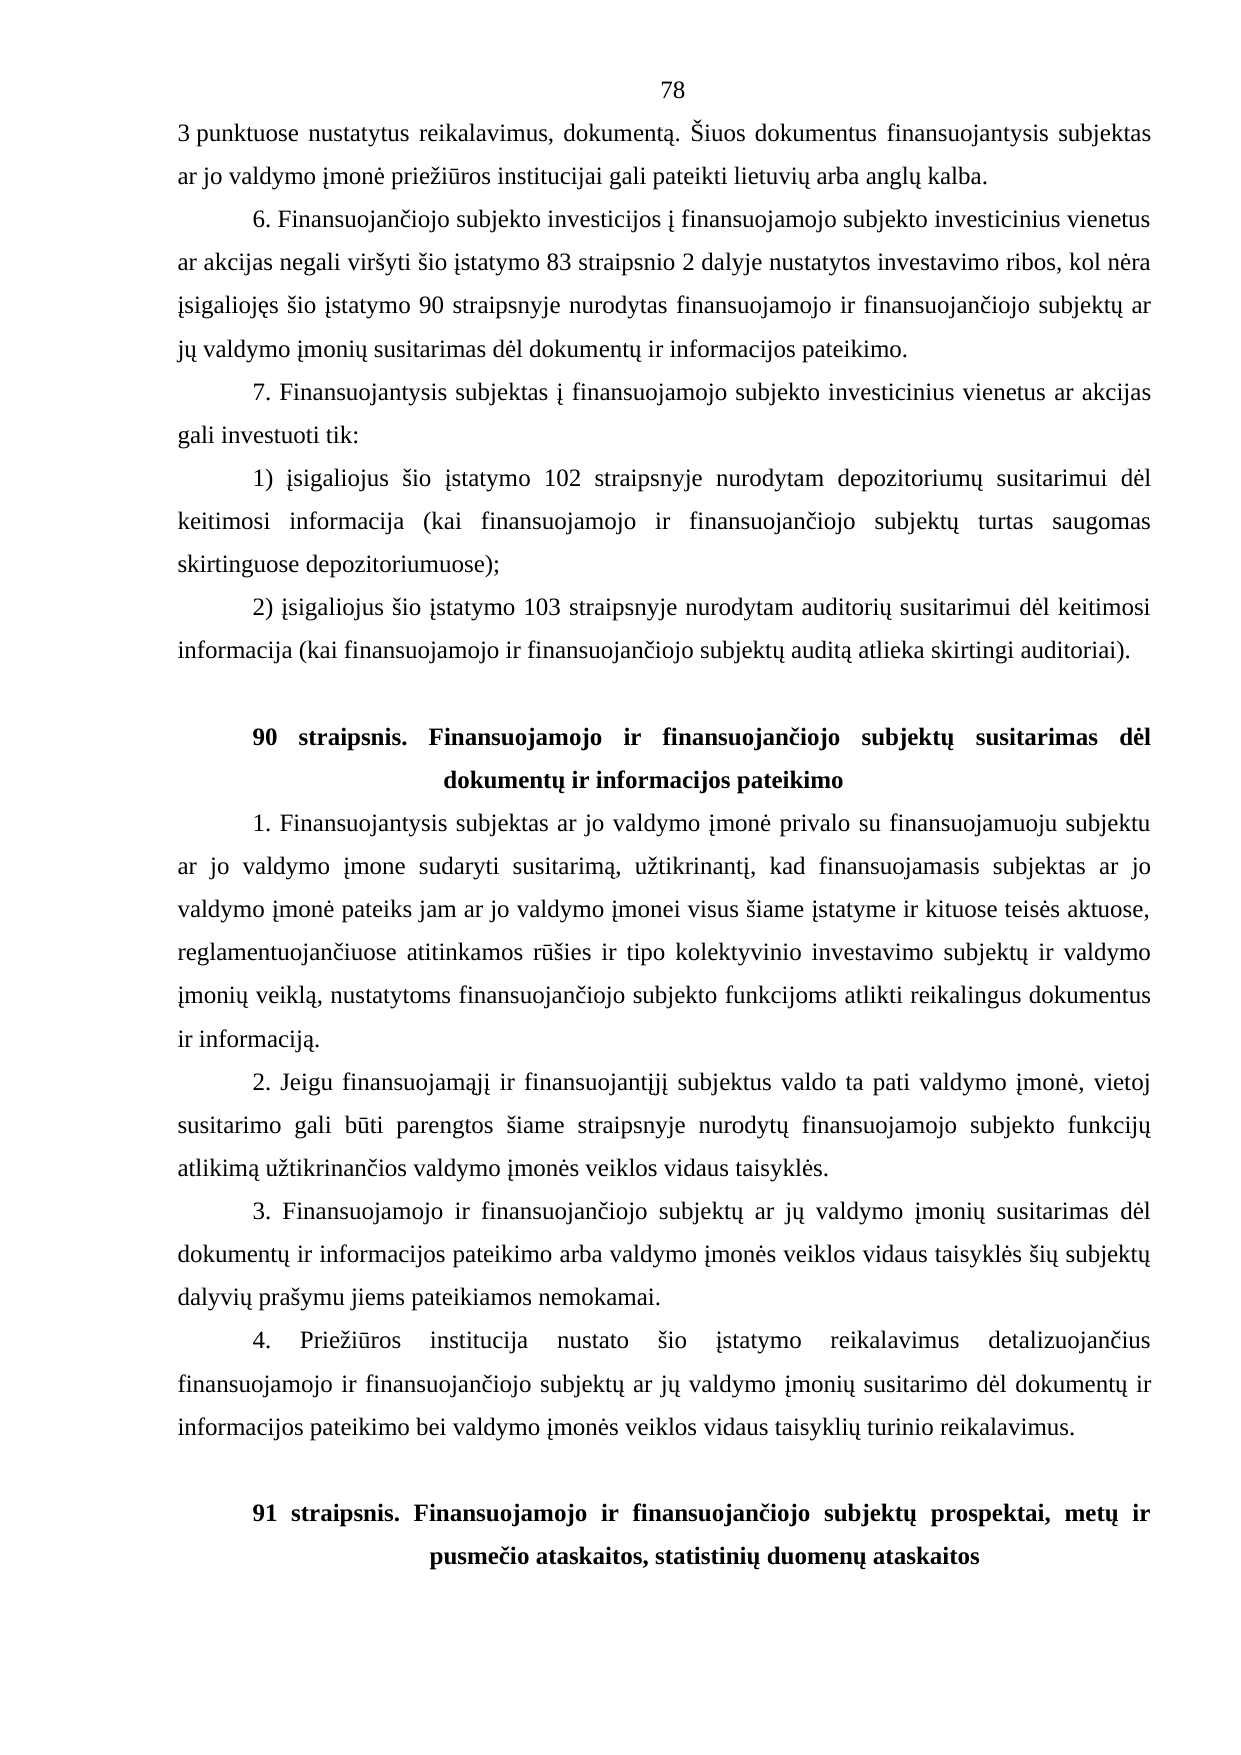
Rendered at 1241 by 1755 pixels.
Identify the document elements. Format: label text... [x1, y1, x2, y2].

text 2) įsigaliojus šio įstatymo 103 straipsnyje nurodytam auditorių susitarimui dėl keitimosi informacija (kai finansuojamojo ir finansuojančiojo subjektų auditą atlieka skirtingi auditoriai). [177, 592, 1152, 664]
text 4. Priežiūros institucija nustato šio įstatymo reikalavimus detalizuojančius finansuojamojo ir finansuojančiojo subjektų ar jų valdymo įmonių susitarimo dėl dokumentų ir informacijos pateikimo bei valdymo įmonės veiklos vidaus taisyklių turinio reikalavimus. [177, 1326, 1152, 1441]
text 6. Finansuojančiojo subjekto investicijos į finansuojamojo subjekto investicinius vienetus ar akcijas negali viršyti šio įstatymo 83 straipsnio 2 dalyje nustatytos investavimo ribos, kol nėra įsigaliojęs šio įstatymo 90 straipsnyje nurodytas finansuojamojo ir finansuojančiojo subjektų ar jų valdymo įmonių susitarimas dėl dokumentų ir informacijos pateikimo. [177, 204, 1152, 362]
text 90 straipsnis. Finansuojamojo ir finansuojančiojo subjektų susitarimas dėl dokumentų ir informacijos pateikimo [252, 722, 1152, 794]
text 7. Finansuojantysis subjektas į finansuojamojo subjekto investicinius vienetus ar akcijas gali investuoti tik: [177, 377, 1152, 449]
text 1. Finansuojantysis subjektas ar jo valdymo įmonė privalo su finansuojamuoju subjektu ar jo valdymo įmone sudaryti susitarimą, užtikrinantį, kad finansuojamasis subjektas ar jo valdymo įmonė pateiks jam ar jo valdymo įmonei visus šiame įstatyme ir kituose teisės aktuose, reglamentuojančiuose atitinkamos rūšies ir tipo kolektyvinio investavimo subjektų ir valdymo įmonių veiklą, nustatytoms finansuojančiojo subjekto funkcijoms atlikti reikalingus dokumentus ir informaciją. [177, 808, 1152, 1052]
text 91 straipsnis. Finansuojamojo ir finansuojančiojo subjektų prospektai, metų ir pusmečio ataskaitos, statistinių duomenų ataskaitos [252, 1498, 1152, 1570]
text 3 punktuose nustatytus reikalavimus, dokumentą. Šiuos dokumentus finansuojantysis subjektas ar jo valdymo įmonė priežiūros institucijai gali pateikti lietuvių arba anglų kalba. [177, 118, 1152, 190]
text 1) įsigaliojus šio įstatymo 102 straipsnyje nurodytam depozitoriumų susitarimui dėl keitimosi informacija (kai finansuojamojo ir finansuojančiojo subjektų turtas saugomas skirtinguose depozitoriumuose); [177, 463, 1152, 578]
text 2. Jeigu finansuojamąjį ir finansuojantįjį subjektus valdo ta pati valdymo įmonė, vietoj susitarimo gali būti parengtos šiame straipsnyje nurodytų finansuojamojo subjekto funkcijų atlikimą užtikrinančios valdymo įmonės veiklos vidaus taisyklės. [177, 1067, 1152, 1182]
text 3. Finansuojamojo ir finansuojančiojo subjektų ar jų valdymo įmonių susitarimas dėl dokumentų ir informacijos pateikimo arba valdymo įmonės veiklos vidaus taisyklės šių subjektų dalyvių prašymu jiems pateikiamos nemokamai. [177, 1196, 1152, 1311]
